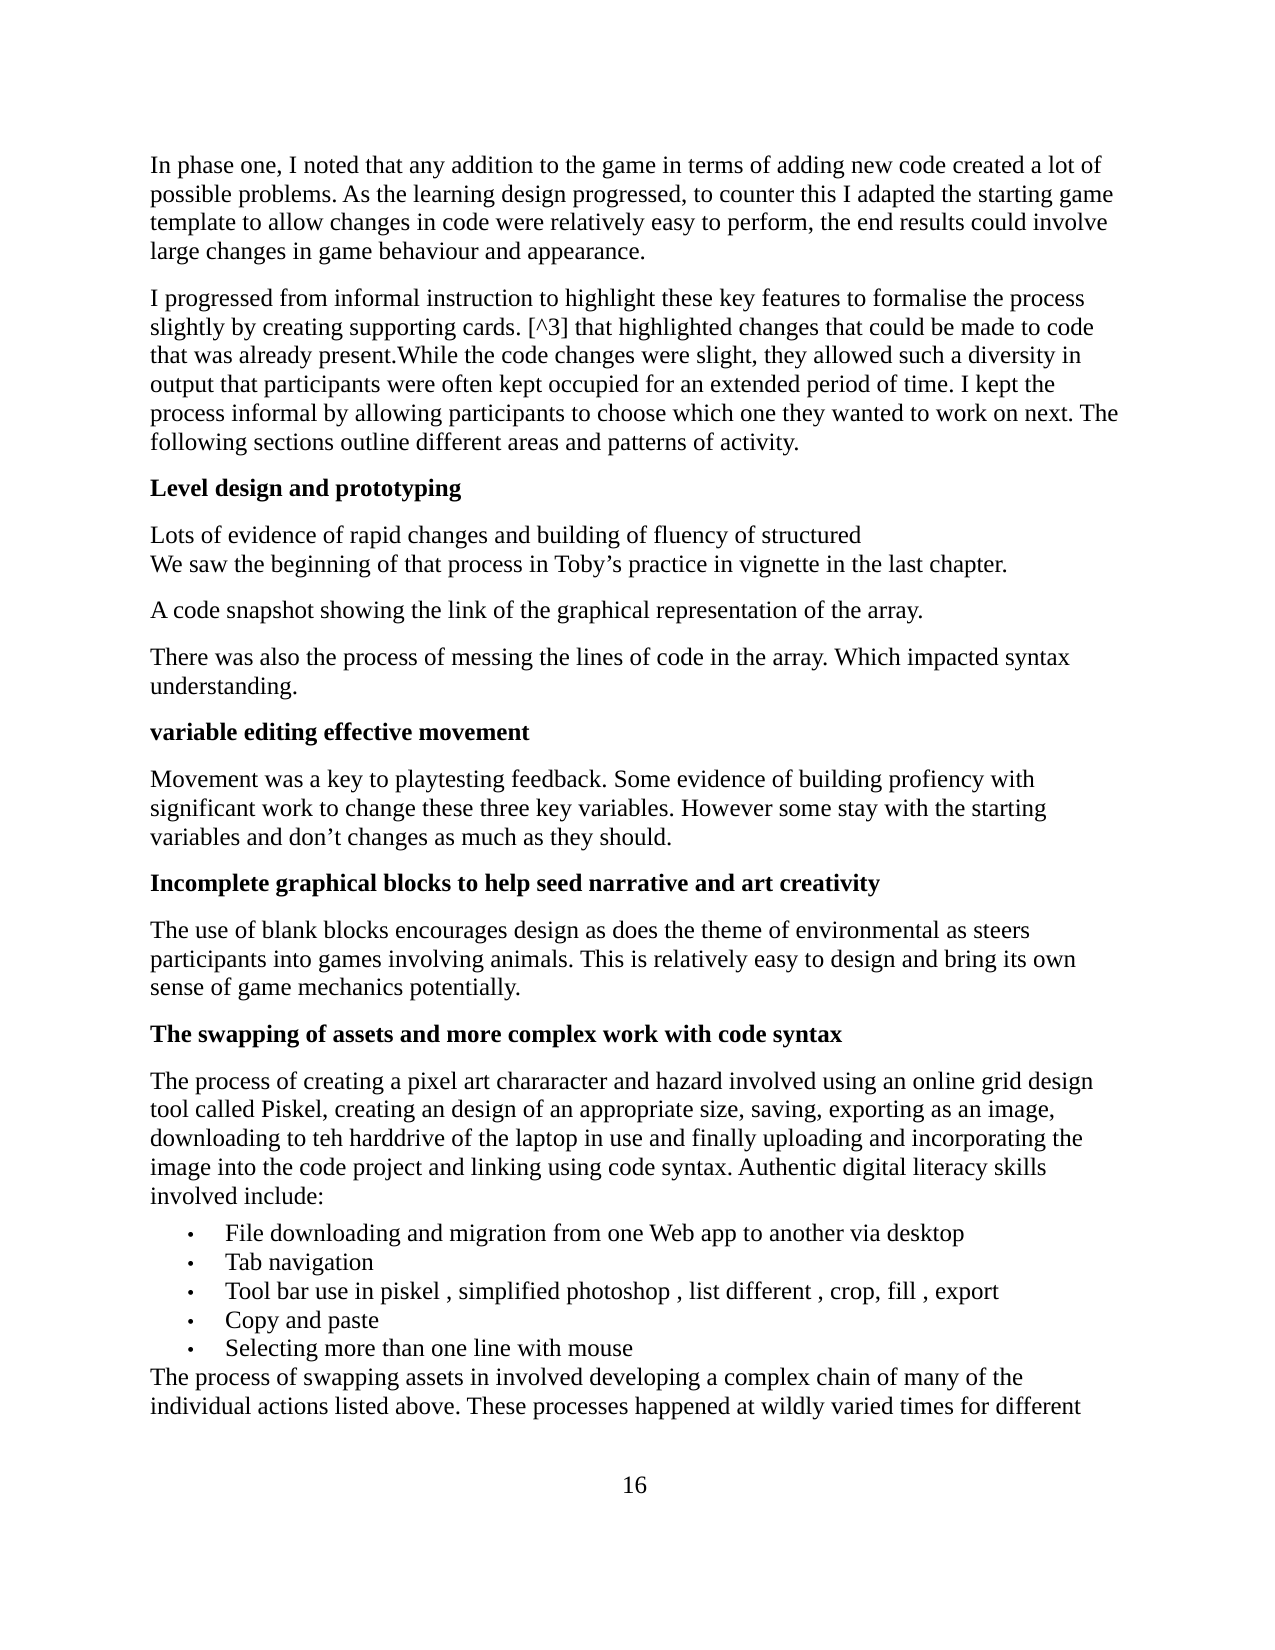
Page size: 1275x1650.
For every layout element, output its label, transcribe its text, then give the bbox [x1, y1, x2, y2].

list Selecting more than one line with mouse [187, 1333, 1125, 1362]
list File downloading and migration from one Web app to another via desktop [187, 1218, 1125, 1247]
text The process of swapping assets in involved developing a complex chain of many of the individual actions listed above. These processes happened at wildly varied times for different [150, 1362, 1125, 1420]
text The use of blank blocks encourages design as does the theme of environmental as steers participants into games involving animals. This is relatively easy to design and bring its own sense of game mechanics potentially. [150, 915, 1125, 1001]
text A code snapshot showing the link of the graphical representation of the array. [150, 595, 1125, 624]
text The process of creating a pixel art chararacter and hazard involved using an online grid design tool called Piskel, creating an design of an appropriate size, saving, exporting as an image, downloading to teh harddrive of the laptop in use and finally uploading and incorporating the image into the code project and linking using code syntax. Authentic digital literacy skills involved include: [150, 1066, 1125, 1209]
text There was also the process of messing the lines of code in the array. Which impacted syntax understanding. [150, 642, 1125, 699]
text In phase one, I noted that any addition to the game in terms of adding new code created a lot of possible problems. As the learning design progressed, to counter this I adapted the starting game template to allow changes in code were relatively easy to perform, the end results could involve large changes in game behaviour and appearance. [150, 150, 1125, 265]
text The swapping of assets and more complex work with code syntax [150, 1019, 1125, 1048]
text Lots of evidence of rapid changes and building of fluency of structured We saw the beginning of that process in Toby’s practice in vignette in the last chapter. [150, 520, 1125, 577]
list Tool bar use in piskel , simplified photoshop , list different , crop, fill , export [187, 1276, 1125, 1305]
list Tab navigation [187, 1247, 1125, 1276]
text variable editing effective movement [150, 717, 1125, 746]
text Movement was a key to playtesting feedback. Some evidence of building profiency with significant work to change these three key variables. However some stay with the starting variables and don’t changes as much as they should. [150, 764, 1125, 850]
text I progressed from informal instruction to highlight these key features to formalise the process slightly by creating supporting cards. [^3] that highlighted changes that could be made to code that was already present.While the code changes were slight, they allowed such a diversity in output that participants were often kept occupied for an extended period of time. I kept the process informal by allowing participants to choose which one they wanted to work on next. The following sections outline different areas and patterns of activity. [150, 283, 1125, 455]
text Incomplete graphical blocks to help seed narrative and art creativity [150, 868, 1125, 897]
text Level design and prototyping [150, 473, 1125, 502]
list Copy and paste [187, 1305, 1125, 1333]
